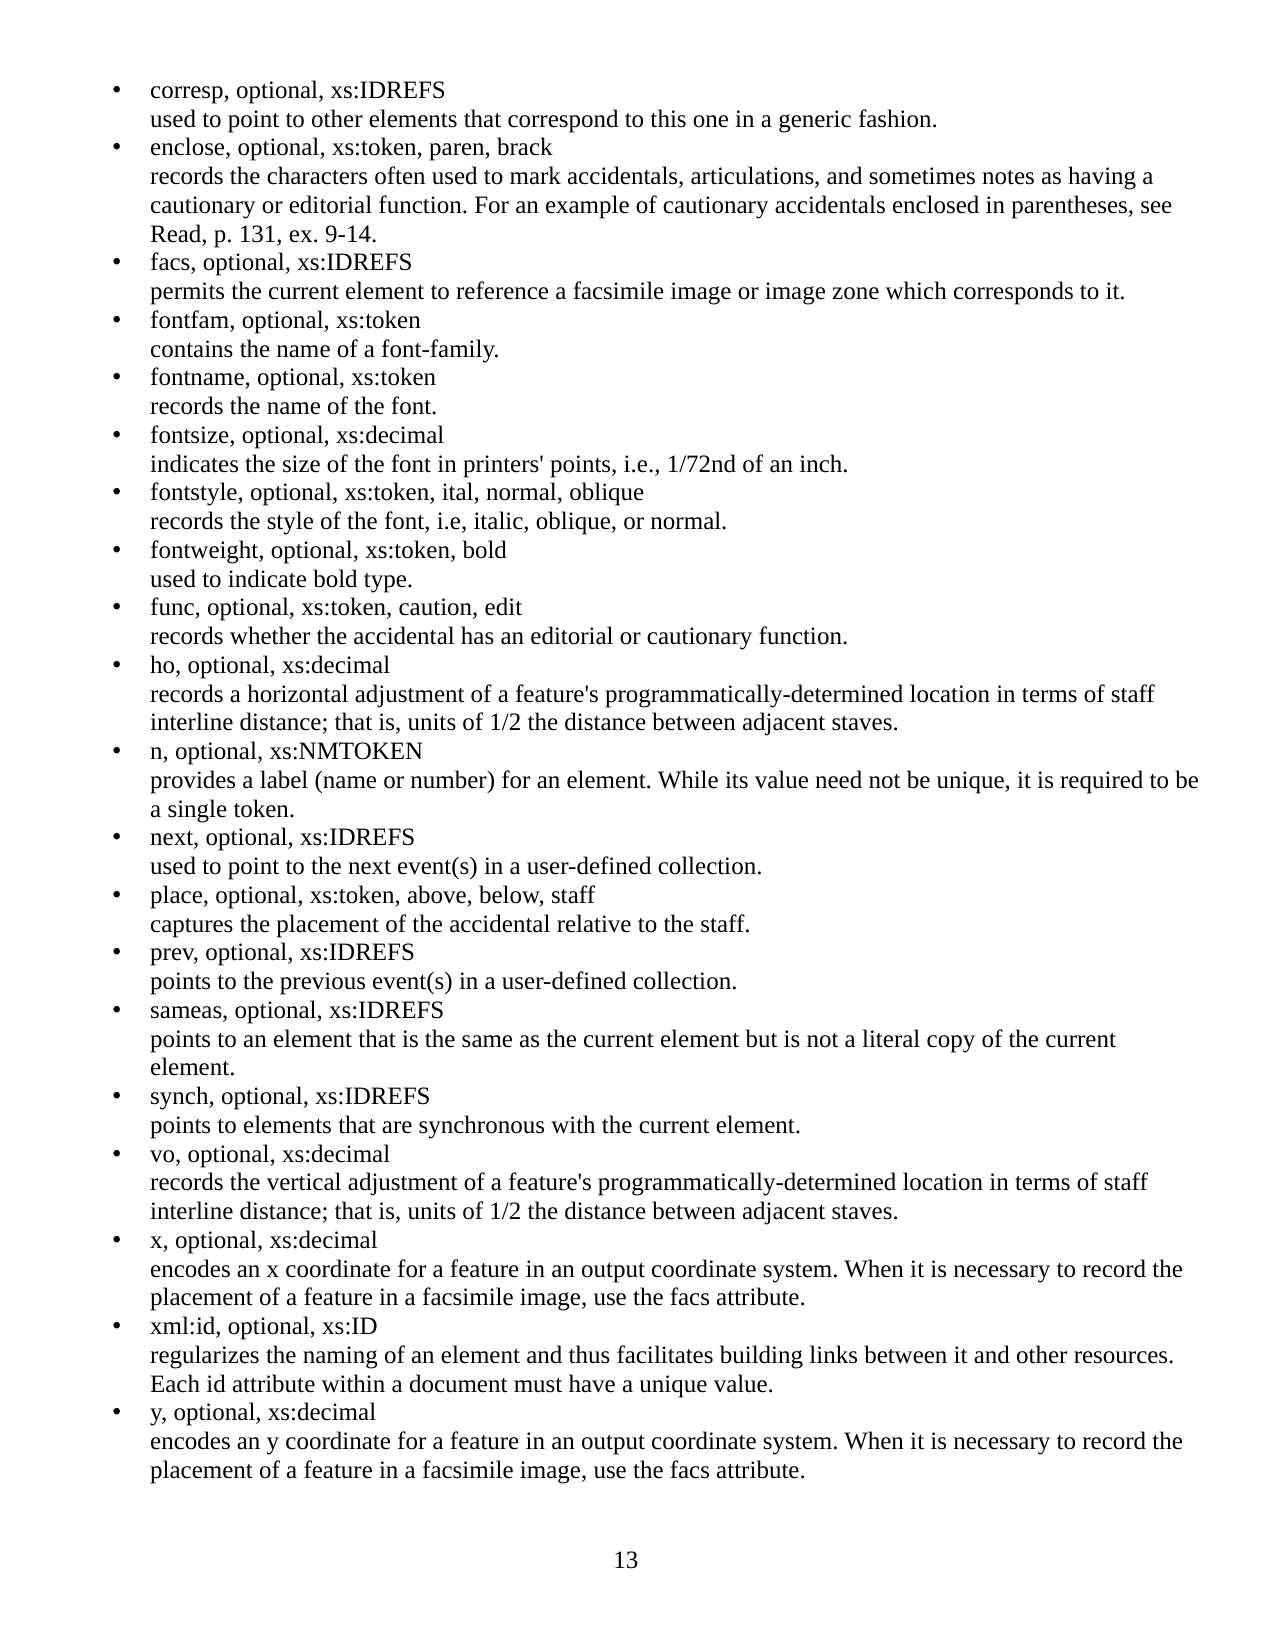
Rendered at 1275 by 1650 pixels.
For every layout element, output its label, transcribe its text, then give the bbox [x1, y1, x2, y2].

list corresp, optional, xs:IDREFS used to point to other elements that correspond to this one in a generic fashion. [112, 75, 1200, 132]
list facs, optional, xs:IDREFS permits the current element to reference a facsimile image or image zone which corresponds to it. [112, 247, 1200, 305]
list prev, optional, xs:IDREFS points to the previous event(s) in a user-defined collection. [112, 937, 1200, 995]
list ho, optional, xs:decimal records a horizontal adjustment of a feature's programmatically-determined location in terms of staff interline distance; that is, units of 1/2 the distance between adjacent staves. [112, 650, 1200, 736]
list vo, optional, xs:decimal records the vertical adjustment of a feature's programmatically-determined location in terms of staff interline distance; that is, units of 1/2 the distance between adjacent staves. [112, 1139, 1200, 1225]
list fontweight, optional, xs:token, bold used to indicate bold type. [112, 535, 1200, 592]
list n, optional, xs:NMTOKEN provides a label (name or number) for an element. While its value need not be unique, it is required to be a single token. [112, 736, 1200, 822]
list x, optional, xs:decimal encodes an x coordinate for a feature in an output coordinate system. When it is necessary to record the placement of a feature in a facsimile image, use the facs attribute. [112, 1225, 1200, 1311]
list enclose, optional, xs:token, paren, brack records the characters often used to mark accidentals, articulations, and sometimes notes as having a cautionary or editorial function. For an example of cautionary accidentals enclosed in parentheses, see Read, p. 131, ex. 9-14. [112, 132, 1200, 247]
list fontstyle, optional, xs:token, ital, normal, oblique records the style of the font, i.e, italic, oblique, or normal. [112, 477, 1200, 535]
list xml:id, optional, xs:ID regularizes the naming of an element and thus facilitates building links between it and other resources. Each id attribute within a document must have a unique value. [112, 1311, 1200, 1397]
list y, optional, xs:decimal encodes an y coordinate for a feature in an output coordinate system. When it is necessary to record the placement of a feature in a facsimile image, use the facs attribute. [112, 1397, 1200, 1484]
list place, optional, xs:token, above, below, staff captures the placement of the accidental relative to the staff. [112, 880, 1200, 937]
list synch, optional, xs:IDREFS points to elements that are synchronous with the current element. [112, 1081, 1200, 1139]
list fontsize, optional, xs:decimal indicates the size of the font in printers' points, i.e., 1/72nd of an inch. [112, 420, 1200, 477]
list sameas, optional, xs:IDREFS points to an element that is the same as the current element but is not a literal copy of the current element. [112, 995, 1200, 1081]
list fontfam, optional, xs:token contains the name of a font-family. [112, 305, 1200, 362]
list next, optional, xs:IDREFS used to point to the next event(s) in a user-defined collection. [112, 822, 1200, 880]
list fontname, optional, xs:token records the name of the font. [112, 362, 1200, 420]
list func, optional, xs:token, caution, edit records whether the accidental has an editorial or cautionary function. [112, 592, 1200, 650]
